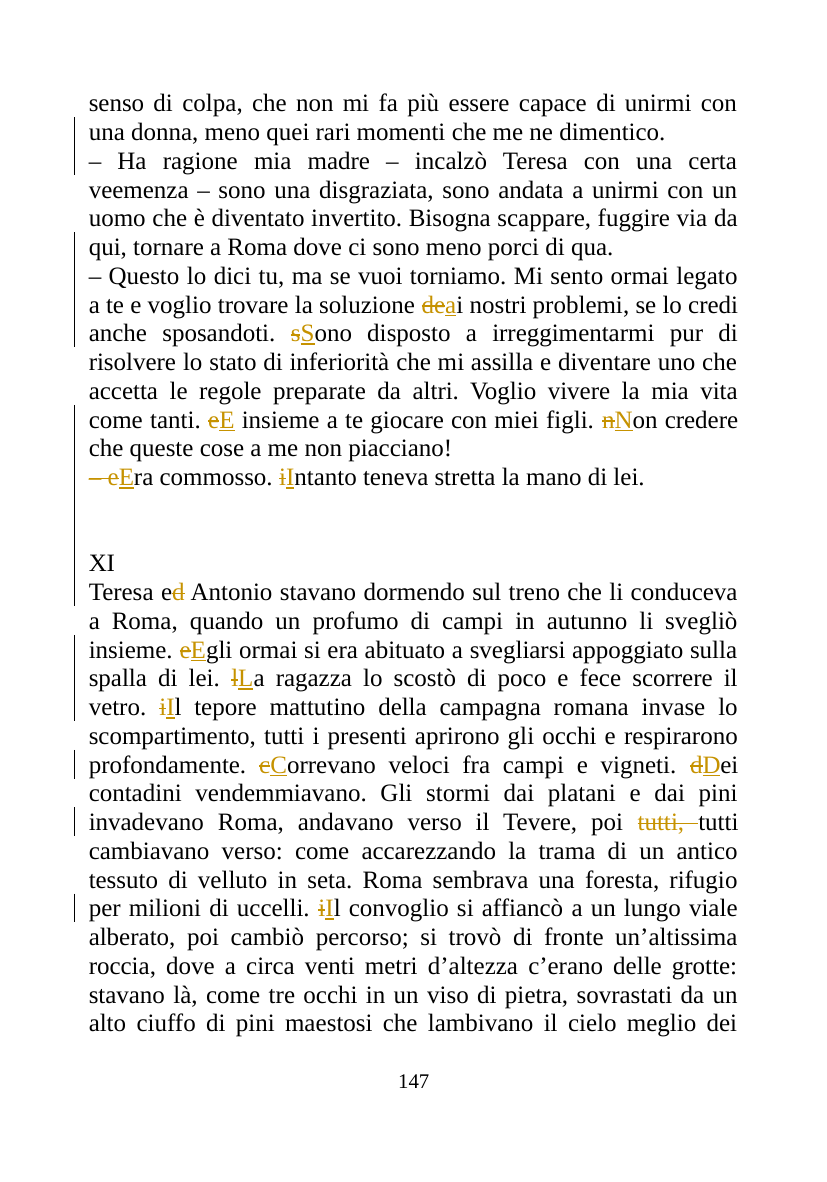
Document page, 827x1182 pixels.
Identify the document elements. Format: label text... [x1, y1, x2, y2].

list senso di colpa, che non mi fa più essere capace di unirmi con una donna, meno quei rari momenti che me ne dimentico. [88, 88, 738, 146]
list – Questo lo dici tu, ma se vuoi torniamo. Mi sento ormai legato a te e voglio trovare la soluzione ai nostri problemi, se lo credi anche sposandoti. Sono disposto a irreggimentarmi pur di risolvere lo stato di inferiorità che mi assilla e diventare uno che accetta le regole preparate da altri. Voglio vivere la mia vita come tanti. E insieme a te giocare con miei figli. Non credere che queste cose a me non piacciano! [88, 261, 738, 462]
list Era commosso. Intanto teneva stretta la mano di lei. [88, 462, 738, 491]
list Teresa e Antonio stavano dormendo sul treno che li conduceva a Roma, quando un profumo di campi in autunno li svegliò insieme. Egli ormai si era abituato a svegliarsi appoggiato sulla spalla di lei. La ragazza lo scostò di poco e fece scorrere il vetro. Il tepore mattutino della campagna romana invase lo scompartimento, tutti i presenti aprirono gli occhi e respirarono profondamente. Correvano veloci fra campi e vigneti. Dei contadini vendemmiavano. Gli stormi dai platani e dai pini invadevano Roma, andavano verso il Tevere, poi tutti cambiavano verso: come accarezzando la trama di un antico tessuto di velluto in seta. Roma sembrava una foresta, rifugio per milioni di uccelli. Il convoglio si affiancò a un lungo viale alberato, poi cambiò percorso; si trovò di fronte un’altissima roccia, dove a circa venti metri d’altezza c’erano delle grotte: stavano là, come tre occhi in un viso di pietra, sovrastati da un alto ciuffo di pini maestosi che lambivano il cielo meglio dei [88, 577, 738, 1037]
list XI [88, 548, 738, 577]
list – Ha ragione mia madre – incalzò Teresa con una certa veemenza – sono una disgraziata, sono andata a unirmi con un uomo che è diventato invertito. Bisogna scappare, fuggire via da qui, tornare a Roma dove ci sono meno porci di qua. [88, 146, 738, 261]
